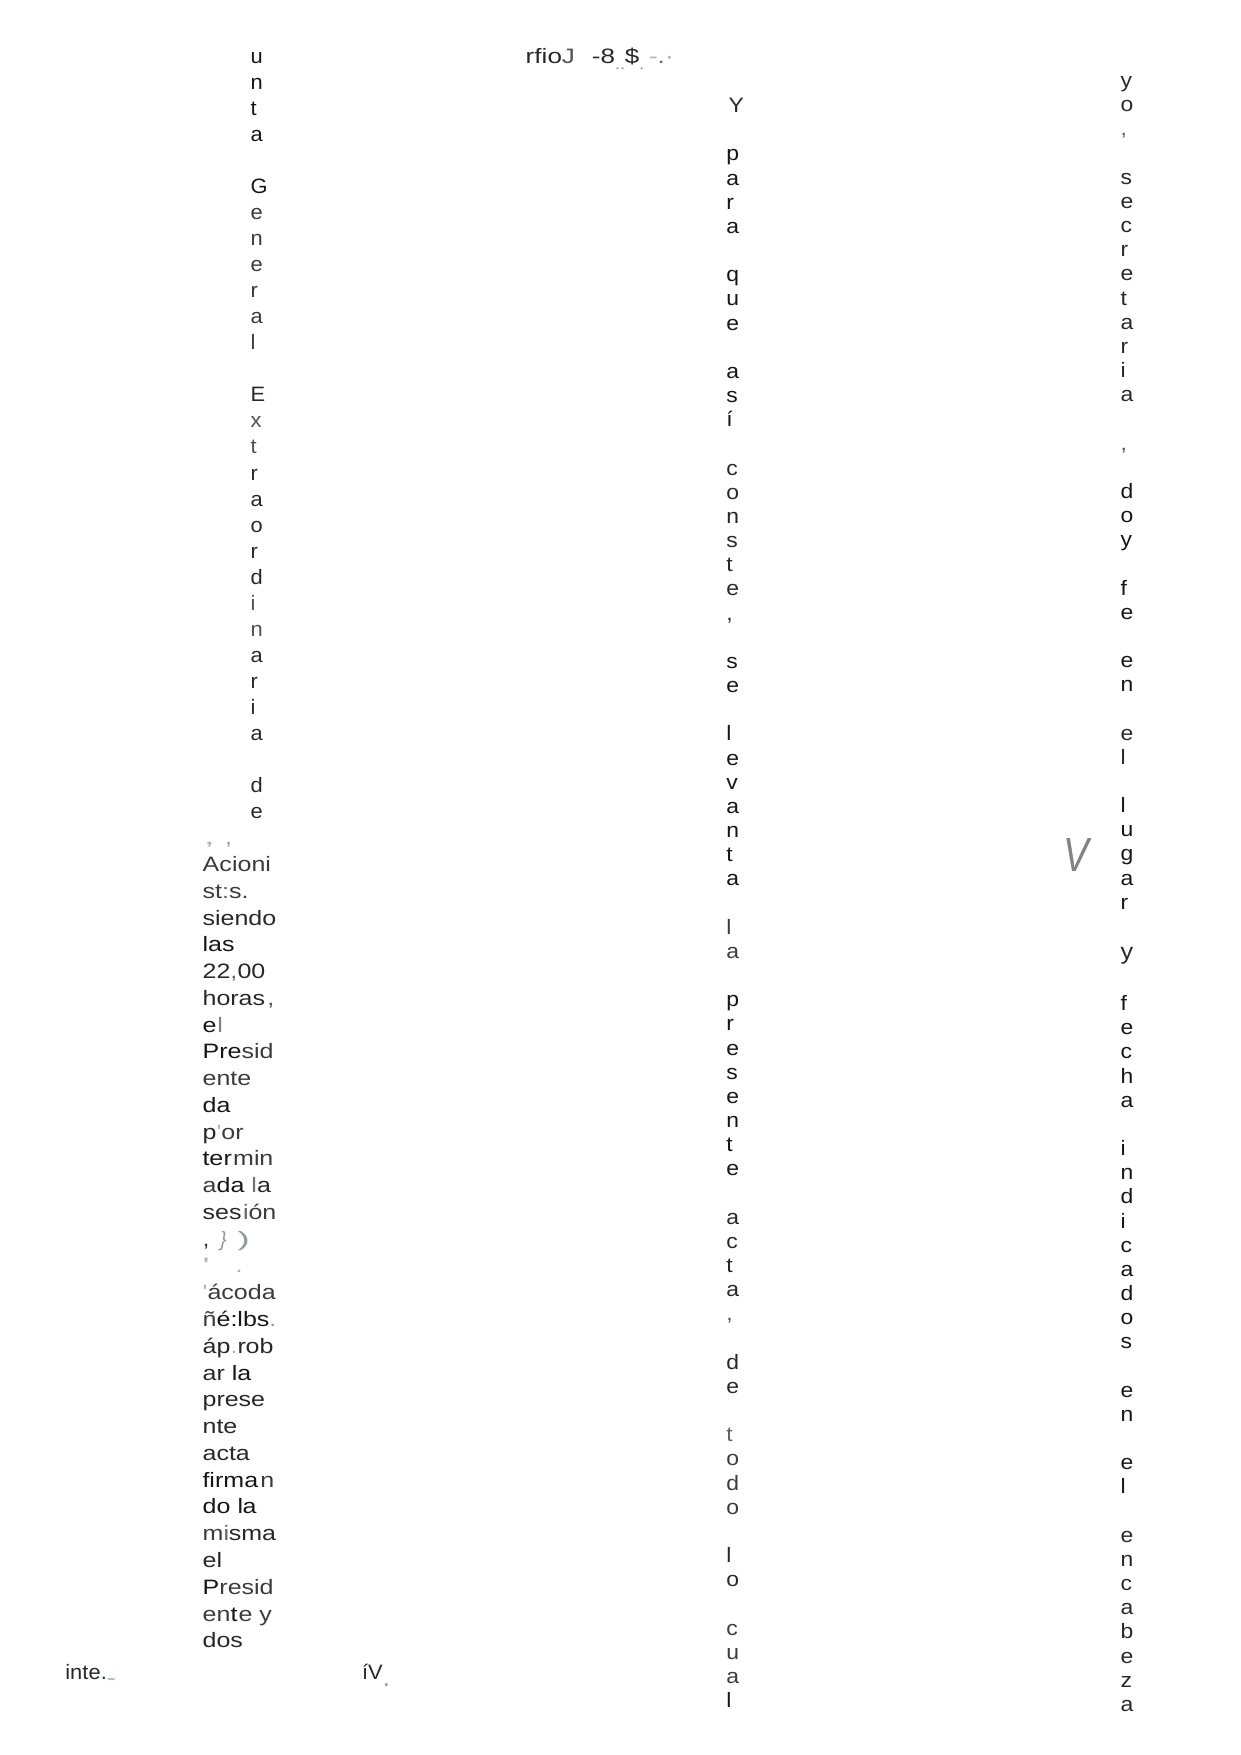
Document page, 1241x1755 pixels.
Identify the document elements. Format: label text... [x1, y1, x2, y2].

text , , Acionist:s. siendo las 22,00 horas, el Presidente da p'or terminada la sesión, } ) ' . 'ácodañé:lbs.áp.robar la presente acta firmando la misma el Presidente y dos [202, 825, 278, 1652]
text rfioJ- [525, 44, 581, 68]
text 8..$. -.· [592, 44, 797, 72]
text íV. [124, 1655, 390, 1692]
text V [1063, 833, 1091, 881]
text inte.- [42, 1655, 120, 1692]
